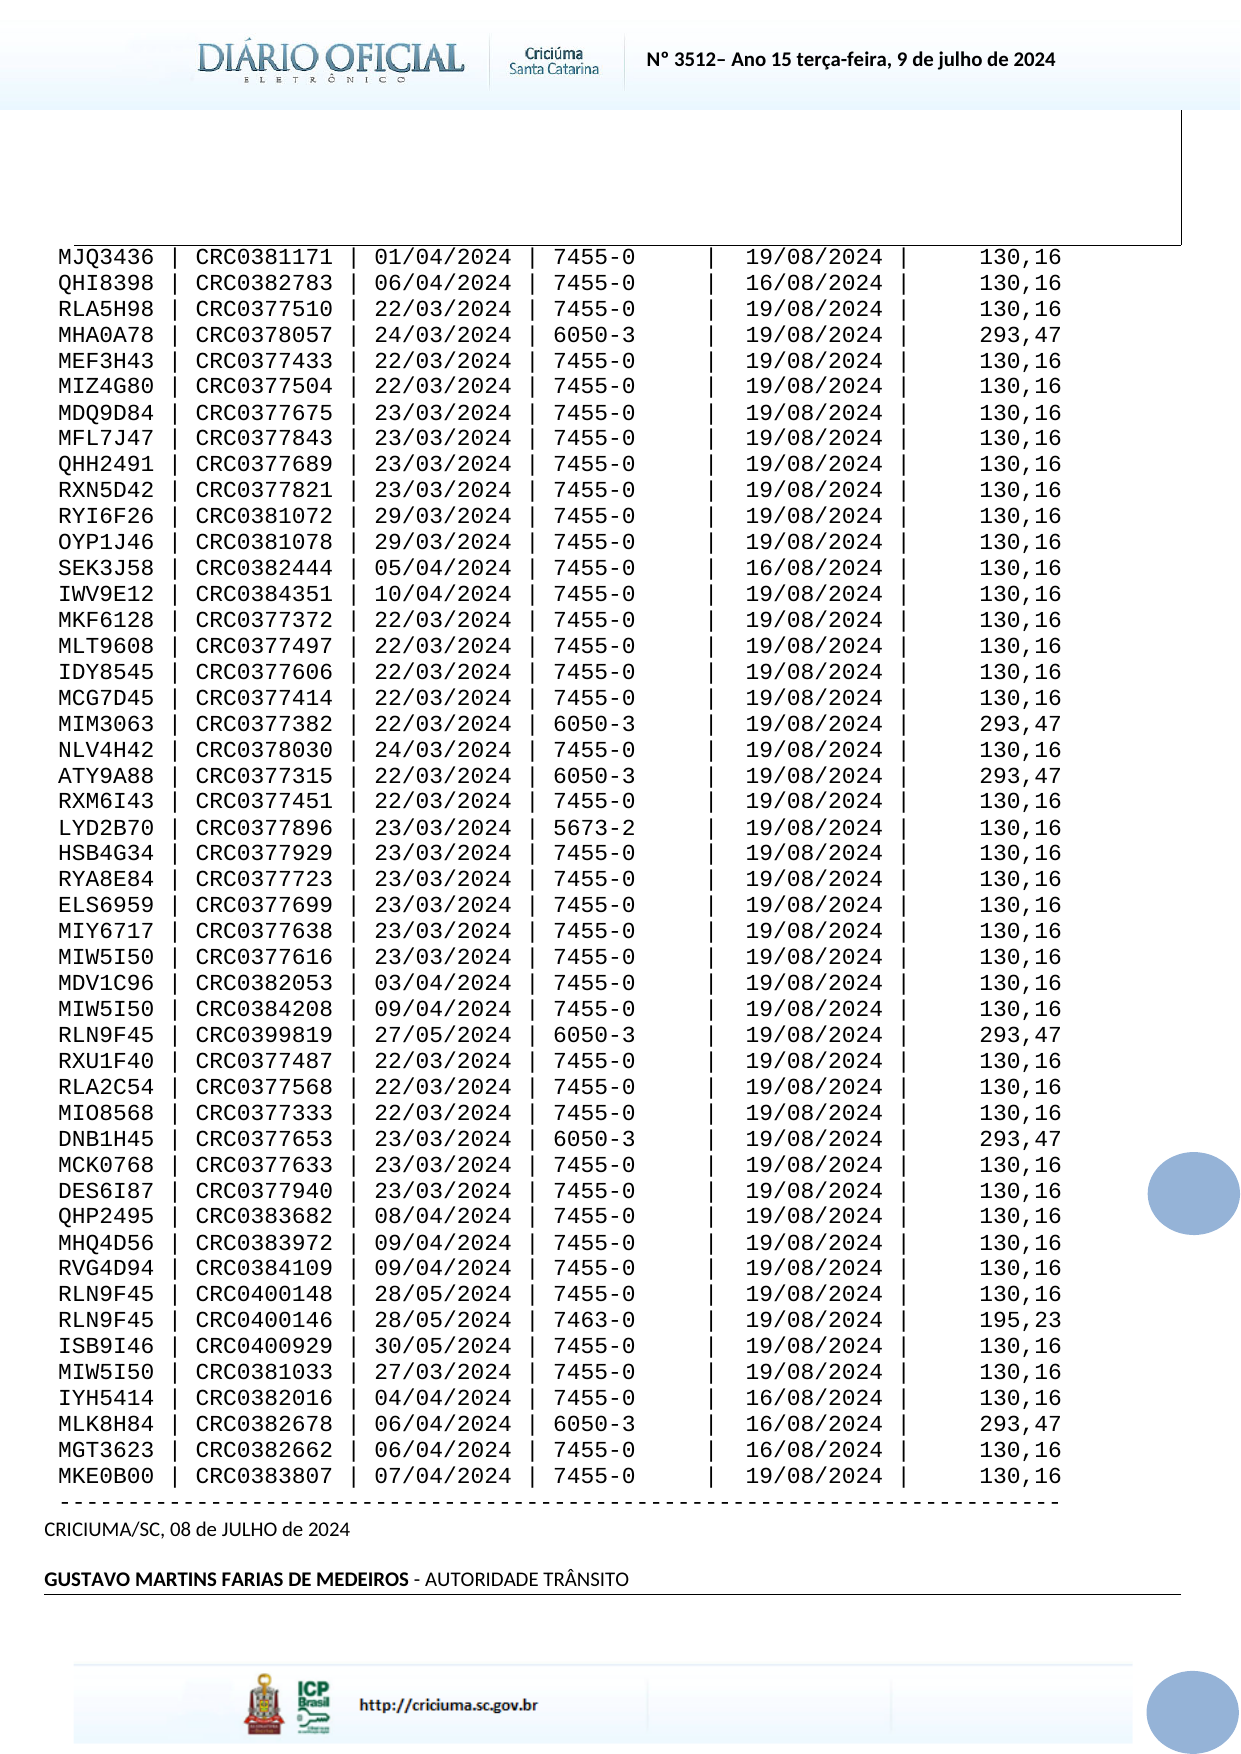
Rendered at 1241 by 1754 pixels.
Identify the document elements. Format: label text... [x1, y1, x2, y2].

text MLK8H84 | CRC0382678 | 06/04/2024 | 6050-3 | 16/08/2024 | 293,47 [44, 1412, 1181, 1438]
text RLA2C54 | CRC0377568 | 22/03/2024 | 7455-0 | 19/08/2024 | 130,16 [44, 1075, 1181, 1101]
text MCK0768 | CRC0377633 | 23/03/2024 | 7455-0 | 19/08/2024 | 130,16 [44, 1153, 1180, 1179]
text ISB9I46 | CRC0400929 | 30/05/2024 | 7455-0 | 19/08/2024 | 130,16 [44, 1334, 1181, 1361]
text QHH2491 | CRC0377689 | 23/03/2024 | 7455-0 | 19/08/2024 | 130,16 [44, 453, 1181, 479]
text MDQ9D84 | CRC0377675 | 23/03/2024 | 7455-0 | 19/08/2024 | 130,16 [44, 401, 1181, 427]
text MIZ4G80 | CRC0377504 | 22/03/2024 | 7455-0 | 19/08/2024 | 130,16 [44, 375, 1181, 401]
text MHQ4D56 | CRC0383972 | 09/04/2024 | 7455-0 | 19/08/2024 | 130,16 [44, 1231, 1181, 1257]
text RVG4D94 | CRC0384109 | 09/04/2024 | 7455-0 | 19/08/2024 | 130,16 [44, 1257, 1181, 1283]
text DES6I87 | CRC0377940 | 23/03/2024 | 7455-0 | 19/08/2024 | 130,16 [44, 1179, 1150, 1205]
text MIW5I50 | CRC0384208 | 09/04/2024 | 7455-0 | 19/08/2024 | 130,16 [44, 997, 1181, 1023]
text CRICIUMA/SC, 08 de JULHO de 2024 [44, 1516, 1181, 1543]
text RYI6F26 | CRC0381072 | 29/03/2024 | 7455-0 | 19/08/2024 | 130,16 [44, 504, 1181, 531]
text MKE0B00 | CRC0383807 | 07/04/2024 | 7455-0 | 19/08/2024 | 130,16 [44, 1464, 1181, 1490]
text ELS6959 | CRC0377699 | 23/03/2024 | 7455-0 | 19/08/2024 | 130,16 [44, 894, 1181, 919]
text GUSTAVO MARTINS FARIAS DE MEDEIROS - AUTORIDADE TRÂNSITO [44, 1566, 1181, 1594]
text MCG7D45 | CRC0377414 | 22/03/2024 | 7455-0 | 19/08/2024 | 130,16 [44, 686, 1181, 712]
text MIO8568 | CRC0377333 | 22/03/2024 | 7455-0 | 19/08/2024 | 130,16 [44, 1101, 1181, 1127]
text SEK3J58 | CRC0382444 | 05/04/2024 | 7455-0 | 16/08/2024 | 130,16 [44, 556, 1181, 582]
text RLA5H98 | CRC0377510 | 22/03/2024 | 7455-0 | 19/08/2024 | 130,16 [44, 297, 1181, 323]
text RXN5D42 | CRC0377821 | 23/03/2024 | 7455-0 | 19/08/2024 | 130,16 [44, 479, 1181, 504]
text OYP1J46 | CRC0381078 | 29/03/2024 | 7455-0 | 19/08/2024 | 130,16 [44, 531, 1181, 556]
text IDY8545 | CRC0377606 | 22/03/2024 | 7455-0 | 19/08/2024 | 130,16 [44, 660, 1181, 686]
text ATY9A88 | CRC0377315 | 22/03/2024 | 6050-3 | 19/08/2024 | 293,47 [44, 764, 1181, 790]
text MIM3063 | CRC0377382 | 22/03/2024 | 6050-3 | 19/08/2024 | 293,47 [44, 712, 1181, 738]
text NLV4H42 | CRC0378030 | 24/03/2024 | 7455-0 | 19/08/2024 | 130,16 [44, 738, 1181, 764]
text MGT3623 | CRC0382662 | 06/04/2024 | 7455-0 | 16/08/2024 | 130,16 [44, 1438, 1181, 1464]
text RYA8E84 | CRC0377723 | 23/03/2024 | 7455-0 | 19/08/2024 | 130,16 [44, 868, 1181, 894]
text MIY6717 | CRC0377638 | 23/03/2024 | 7455-0 | 19/08/2024 | 130,16 [44, 919, 1181, 946]
text MFL7J47 | CRC0377843 | 23/03/2024 | 7455-0 | 19/08/2024 | 130,16 [44, 427, 1181, 453]
text QHI8398 | CRC0382783 | 06/04/2024 | 7455-0 | 16/08/2024 | 130,16 [44, 271, 1181, 297]
text DNB1H45 | CRC0377653 | 23/03/2024 | 6050-3 | 19/08/2024 | 293,47 [44, 1127, 1181, 1153]
text RLN9F45 | CRC0400146 | 28/05/2024 | 7463-0 | 19/08/2024 | 195,23 [44, 1309, 1181, 1334]
text HSB4G34 | CRC0377929 | 23/03/2024 | 7455-0 | 19/08/2024 | 130,16 [44, 842, 1181, 868]
text RXM6I43 | CRC0377451 | 22/03/2024 | 7455-0 | 19/08/2024 | 130,16 [44, 790, 1181, 816]
text MDV1C96 | CRC0382053 | 03/04/2024 | 7455-0 | 19/08/2024 | 130,16 [44, 971, 1181, 997]
text MEF3H43 | CRC0377433 | 22/03/2024 | 7455-0 | 19/08/2024 | 130,16 [44, 349, 1181, 375]
text MJQ3436 | CRC0381171 | 01/04/2024 | 7455-0 | 19/08/2024 | 130,16 [44, 245, 1181, 271]
text MIW5I50 | CRC0377616 | 23/03/2024 | 7455-0 | 19/08/2024 | 130,16 [44, 946, 1181, 971]
text MLT9608 | CRC0377497 | 22/03/2024 | 7455-0 | 19/08/2024 | 130,16 [44, 634, 1181, 660]
text MIW5I50 | CRC0381033 | 27/03/2024 | 7455-0 | 19/08/2024 | 130,16 [44, 1361, 1181, 1386]
text IWV9E12 | CRC0384351 | 10/04/2024 | 7455-0 | 19/08/2024 | 130,16 [44, 582, 1181, 608]
text IYH5414 | CRC0382016 | 04/04/2024 | 7455-0 | 16/08/2024 | 130,16 [44, 1386, 1181, 1412]
text MHA0A78 | CRC0378057 | 24/03/2024 | 6050-3 | 19/08/2024 | 293,47 [44, 323, 1181, 349]
text ------------------------------------------------------------------------- [44, 1490, 1181, 1516]
text RLN9F45 | CRC0399819 | 27/05/2024 | 6050-3 | 19/08/2024 | 293,47 [44, 1023, 1181, 1049]
text LYD2B70 | CRC0377896 | 23/03/2024 | 5673-2 | 19/08/2024 | 130,16 [44, 816, 1181, 842]
text QHP2495 | CRC0383682 | 08/04/2024 | 7455-0 | 19/08/2024 | 130,16 [44, 1205, 1171, 1231]
text MKF6128 | CRC0377372 | 22/03/2024 | 7455-0 | 19/08/2024 | 130,16 [44, 608, 1181, 634]
text RLN9F45 | CRC0400148 | 28/05/2024 | 7455-0 | 19/08/2024 | 130,16 [44, 1283, 1181, 1309]
text RXU1F40 | CRC0377487 | 22/03/2024 | 7455-0 | 19/08/2024 | 130,16 [44, 1049, 1181, 1075]
